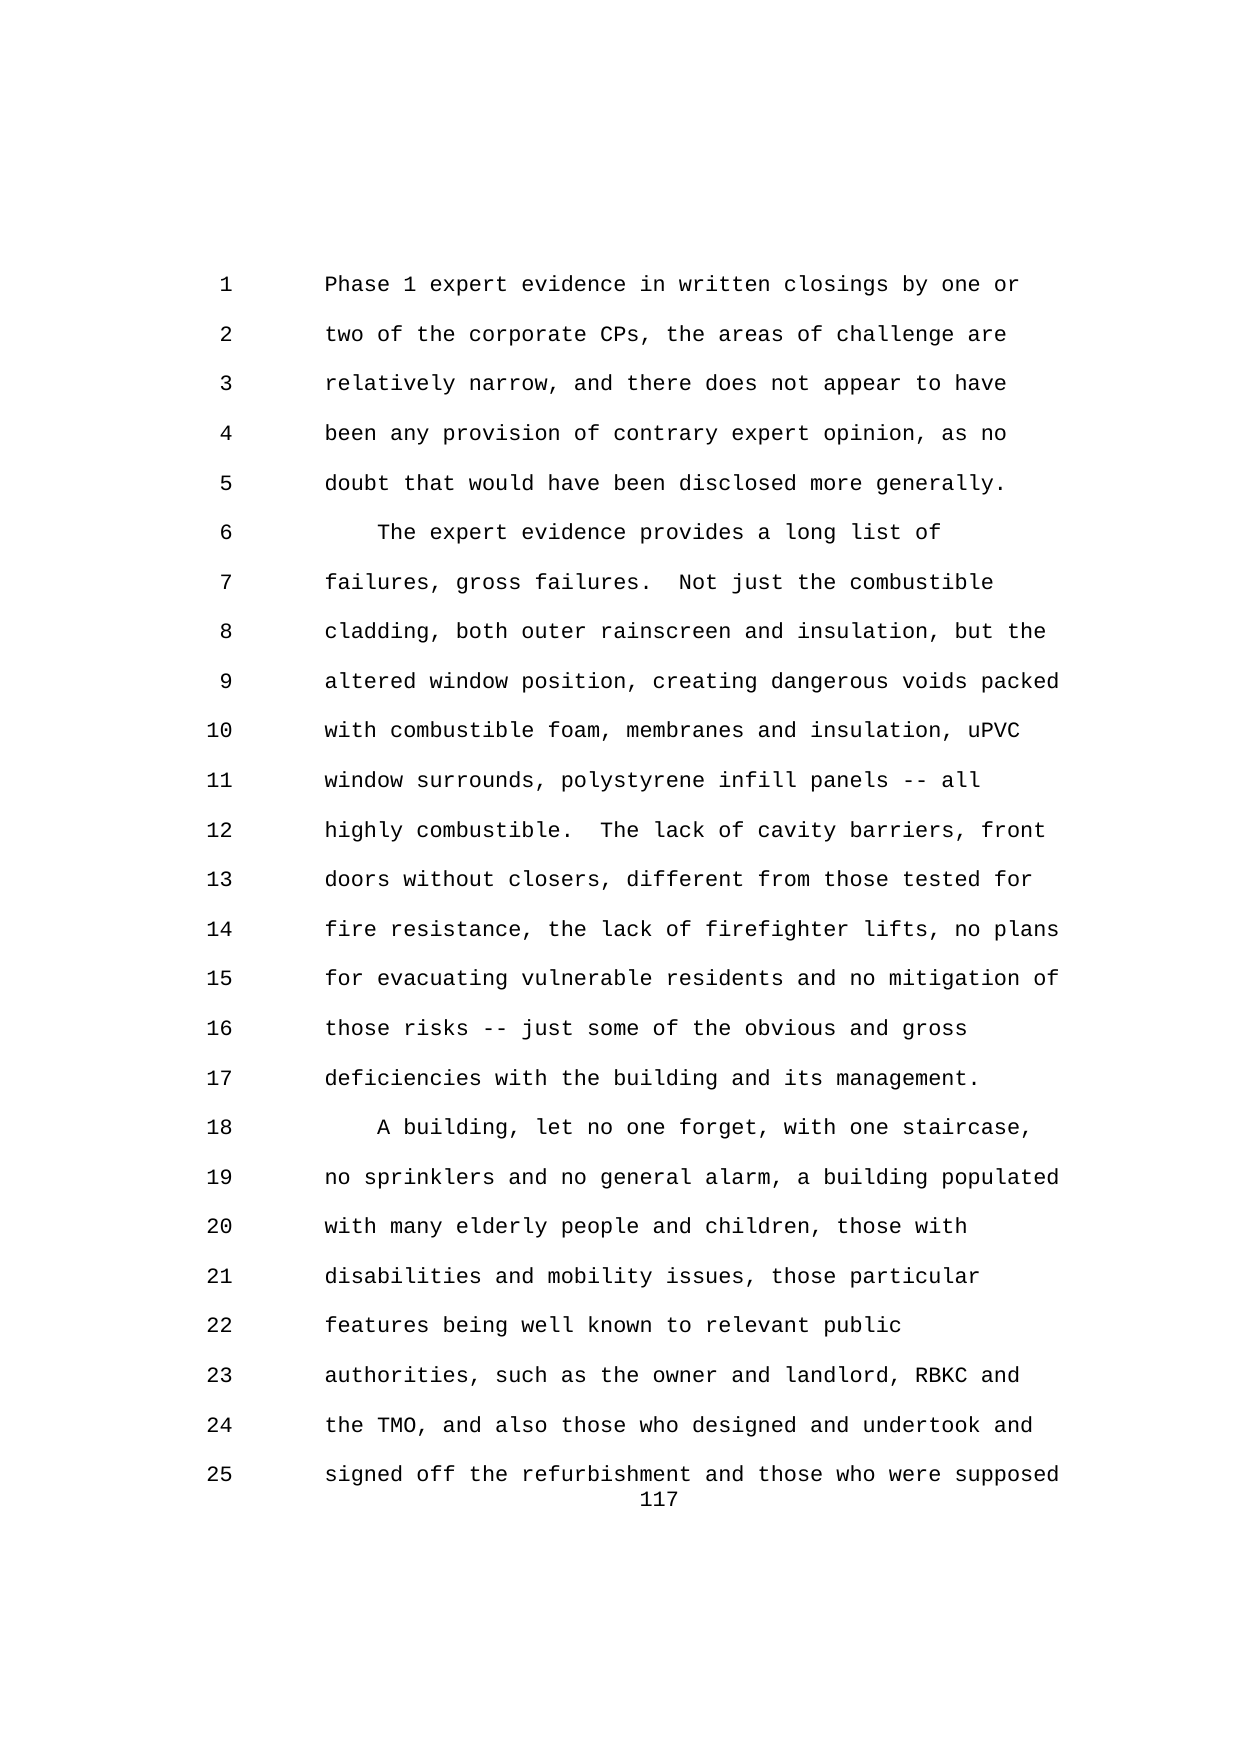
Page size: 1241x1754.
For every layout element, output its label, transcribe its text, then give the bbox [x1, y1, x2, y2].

text 8 cladding, both outer rainscreen and insulation, but the [75, 620, 1165, 645]
text 23 authorities, such as the owner and landlord, RBKC and [75, 1364, 1165, 1389]
text 2 two of the corporate CPs, the areas of challenge are [75, 323, 1165, 348]
text 16 those risks -- just some of the obvious and gross [75, 1017, 1165, 1042]
text 117 [75, 1488, 1165, 1513]
text 12 highly combustible. The lack of cavity barriers, front [75, 819, 1165, 843]
text 24 the TMO, and also those who designed and undertook and [75, 1414, 1165, 1438]
text 3 relatively narrow, and there does not appear to have [75, 372, 1165, 397]
text 22 features being well known to relevant public [75, 1314, 1165, 1339]
text 1 Phase 1 expert evidence in written closings by one or [75, 273, 1165, 298]
text 7 failures, gross failures. Not just the combustible [75, 571, 1165, 596]
text 25 signed off the refurbishment and those who were supposed [75, 1463, 1165, 1488]
text 13 doors without closers, different from those tested for [75, 868, 1165, 893]
text 10 with combustible foam, membranes and insulation, uPVC [75, 719, 1165, 744]
text 18 A building, let no one forget, with one staircase, [75, 1116, 1165, 1141]
text 15 for evacuating vulnerable residents and no mitigation of [75, 967, 1165, 992]
text 5 doubt that would have been disclosed more generally. [75, 472, 1165, 496]
text 14 fire resistance, the lack of firefighter lifts, no plans [75, 918, 1165, 943]
text 17 deficiencies with the building and its management. [75, 1067, 1165, 1091]
text 11 window surrounds, polystyrene infill panels -- all [75, 769, 1165, 794]
text 20 with many elderly people and children, those with [75, 1215, 1165, 1240]
text 21 disabilities and mobility issues, those particular [75, 1265, 1165, 1290]
text 9 altered window position, creating dangerous voids packed [75, 670, 1165, 695]
text 19 no sprinklers and no general alarm, a building populated [75, 1166, 1165, 1191]
text 4 been any provision of contrary expert opinion, as no [75, 422, 1165, 447]
text 6 The expert evidence provides a long list of [75, 521, 1165, 546]
